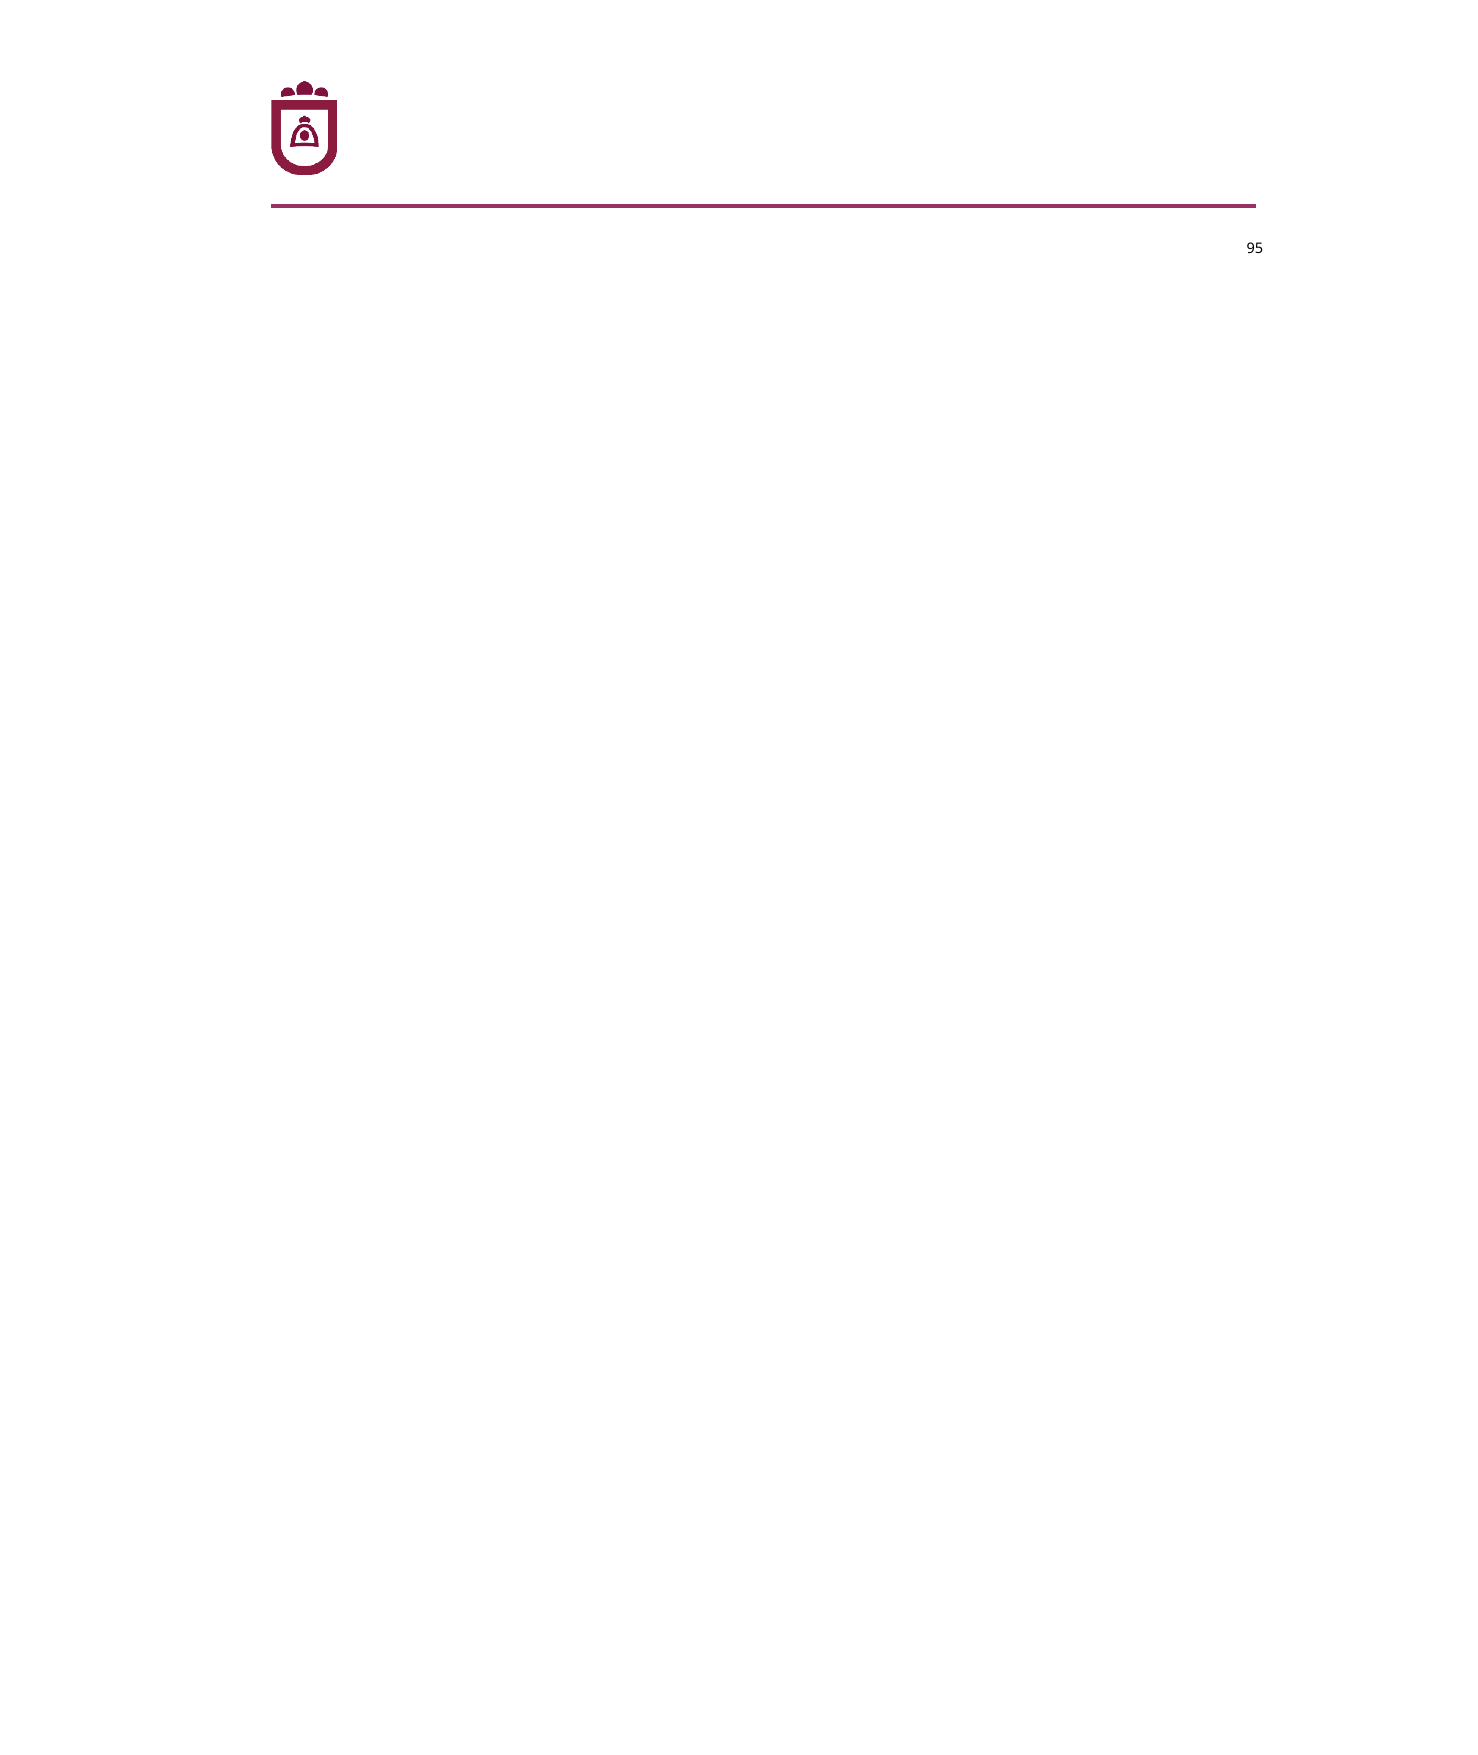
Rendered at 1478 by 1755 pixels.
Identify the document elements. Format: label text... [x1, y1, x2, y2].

text 95 [37, 238, 1263, 258]
